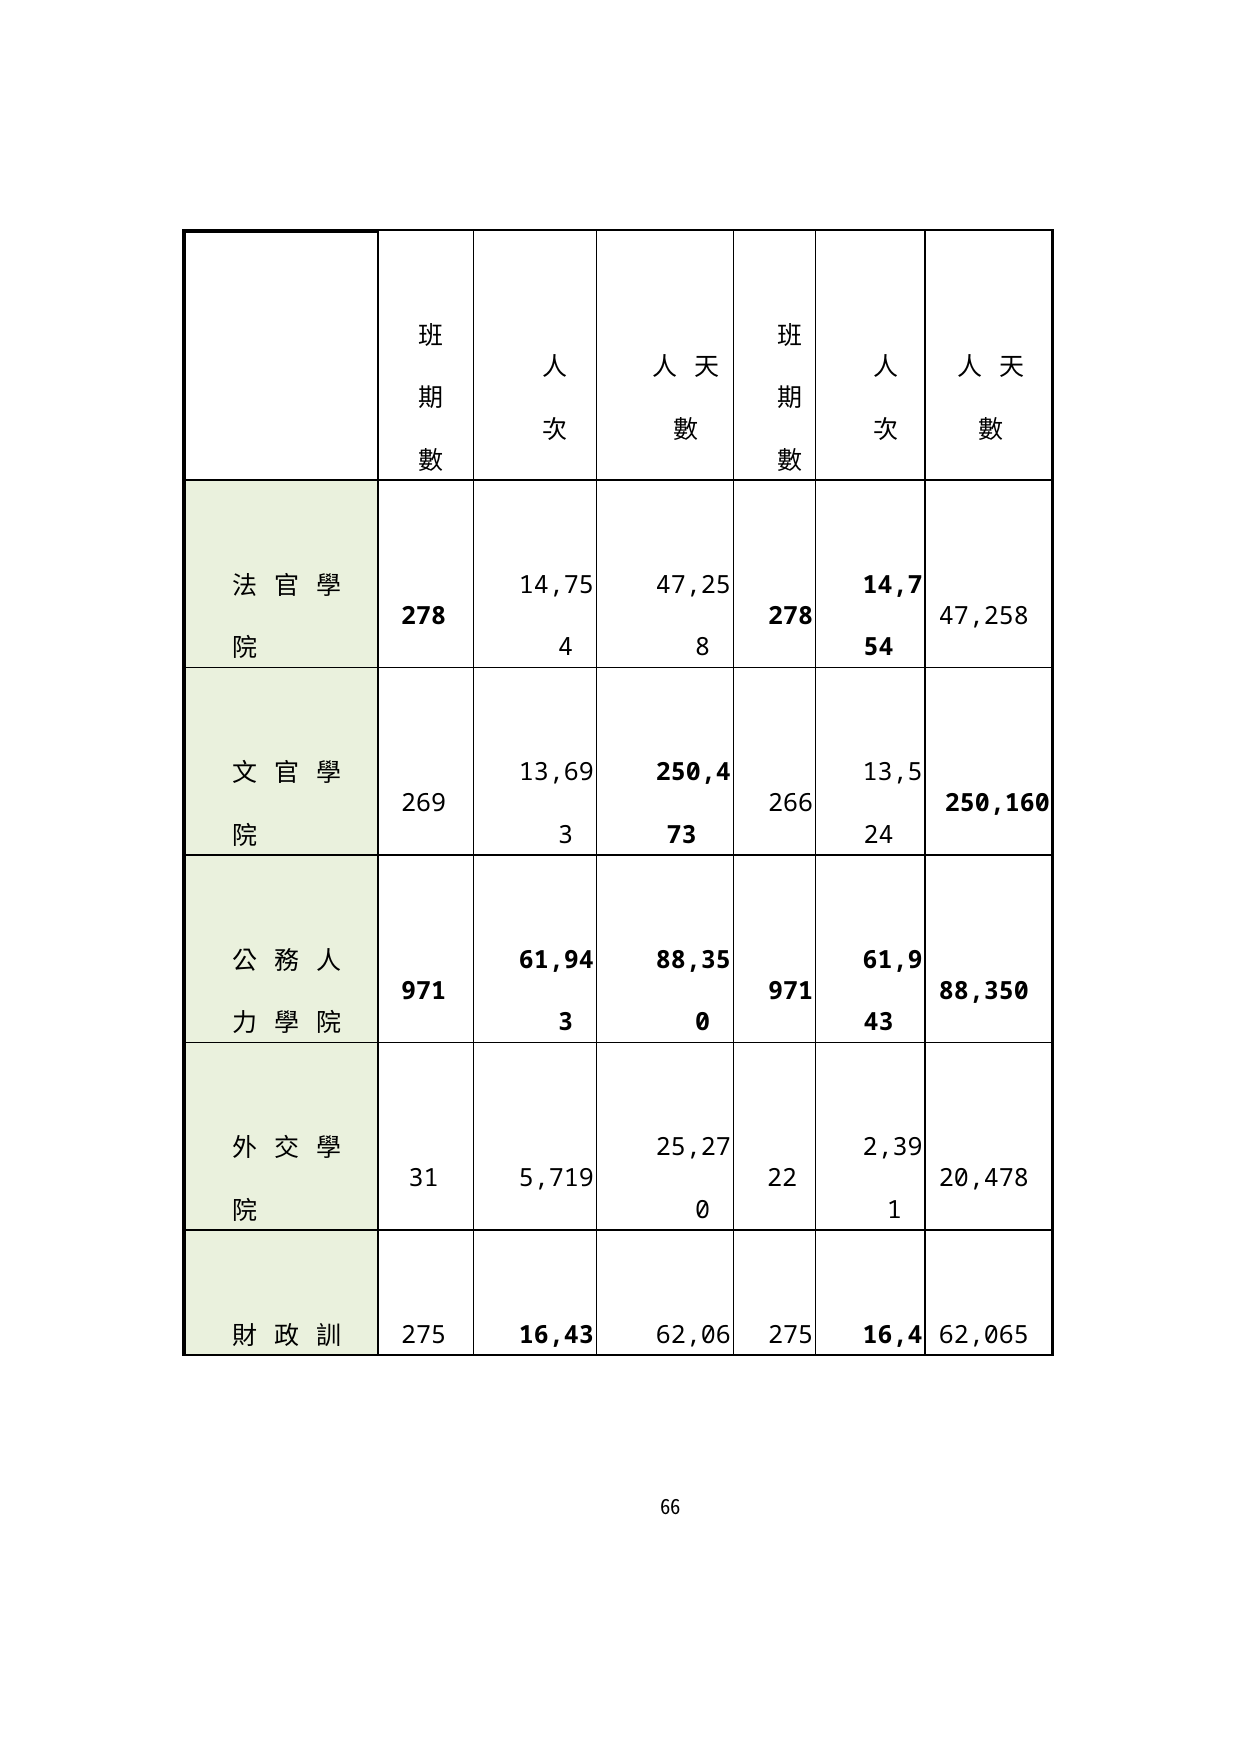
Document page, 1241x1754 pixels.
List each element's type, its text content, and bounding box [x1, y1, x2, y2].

table_cell 275 [379, 1231, 473, 1354]
table_cell 62,065 [926, 1231, 1051, 1354]
table_cell 88,350 [926, 856, 1051, 1042]
table_cell 275 [734, 1231, 815, 1354]
table_cell 公務人力學院 [186, 856, 377, 1042]
table_cell 47,258 [597, 481, 733, 667]
table_cell 13,693 [474, 668, 596, 854]
table_cell 20,478 [926, 1043, 1051, 1229]
table_cell 14,754 [816, 481, 924, 667]
table_cell 47,258 [926, 481, 1051, 667]
table_cell 62,06 [597, 1231, 733, 1354]
table_cell 250,473 [597, 668, 733, 854]
table_cell 278 [734, 481, 815, 667]
table_cell 2,391 [816, 1043, 924, 1229]
table_cell 13,524 [816, 668, 924, 854]
table_cell 文官學院 [186, 668, 377, 854]
table_cell 971 [734, 856, 815, 1042]
table_cell 財政訓 [186, 1231, 377, 1354]
table_cell 269 [379, 668, 473, 854]
table_cell 人次 [474, 231, 596, 479]
table_cell 278 [379, 481, 473, 667]
table_cell 25,270 [597, 1043, 733, 1229]
table_cell 266 [734, 668, 815, 854]
table_cell 外交學院 [186, 1043, 377, 1229]
table_cell 22 [734, 1043, 815, 1229]
table_cell 14,754 [474, 481, 596, 667]
table_cell 法官學院 [186, 481, 377, 667]
table_cell 971 [379, 856, 473, 1042]
table_cell 5,719 [474, 1043, 596, 1229]
table_header [186, 233, 377, 479]
table_cell 88,350 [597, 856, 733, 1042]
table_cell 人天數 [597, 231, 733, 479]
table_cell 16,4 [816, 1231, 924, 1354]
table_cell 61,943 [816, 856, 924, 1042]
table_cell 人次 [816, 231, 924, 479]
table_cell 61,943 [474, 856, 596, 1042]
table_cell 人天數 [926, 231, 1051, 479]
table_cell 班期數 [379, 231, 473, 479]
table_cell 250,160 [926, 668, 1051, 854]
table_cell 31 [379, 1043, 473, 1229]
table_cell 班期數 [734, 231, 815, 479]
table_cell 16,43 [474, 1231, 596, 1354]
